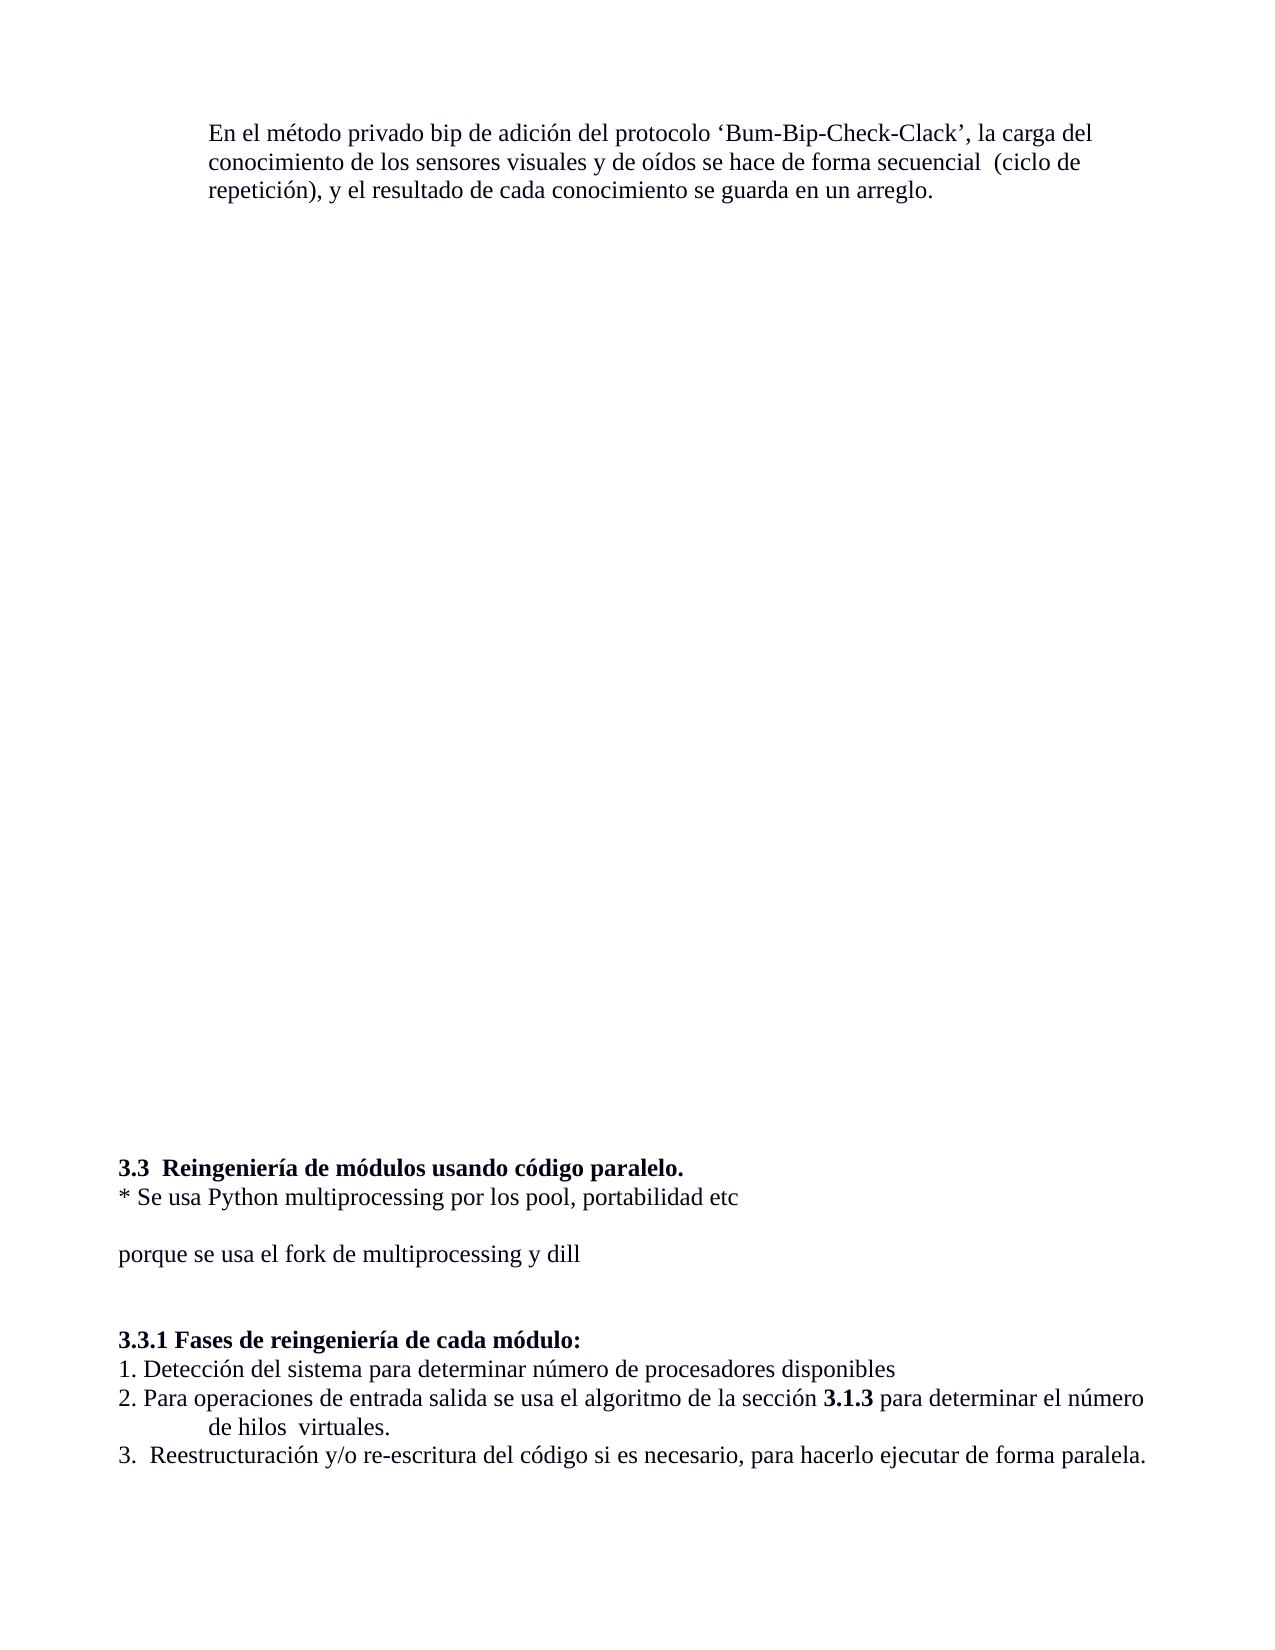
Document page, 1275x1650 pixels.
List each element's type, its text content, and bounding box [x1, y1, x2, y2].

text 3.3.1 Fases de reingeniería de cada módulo: [118, 1326, 1157, 1354]
text 3. Reestructuración y/o re-escritura del código si es necesario, para hacerlo ejecutar de forma paralela. [118, 1441, 1157, 1469]
text 1. Detección del sistema para determinar número de procesadores disponibles [118, 1354, 1157, 1383]
text * Se usa Python multiprocessing por los pool, portabilidad etc [118, 1182, 1157, 1211]
text 2. Para operaciones de entrada salida se usa el algoritmo de la sección 3.1.3 para determinar el número de hilos virtuales. [118, 1383, 1157, 1441]
text En el método privado bip de adición del protocolo ‘Bum-Bip-Check-Clack’, la carga del conocimiento de los sensores visuales y de oídos se hace de forma secuencial (ciclo de repetición), y el resultado de cada conocimiento se guarda en un arreglo. [118, 118, 1157, 204]
text porque se usa el fork de multiprocessing y dill [118, 1239, 1157, 1268]
text 3.3 Reingeniería de módulos usando código paralelo. [118, 1153, 1157, 1182]
